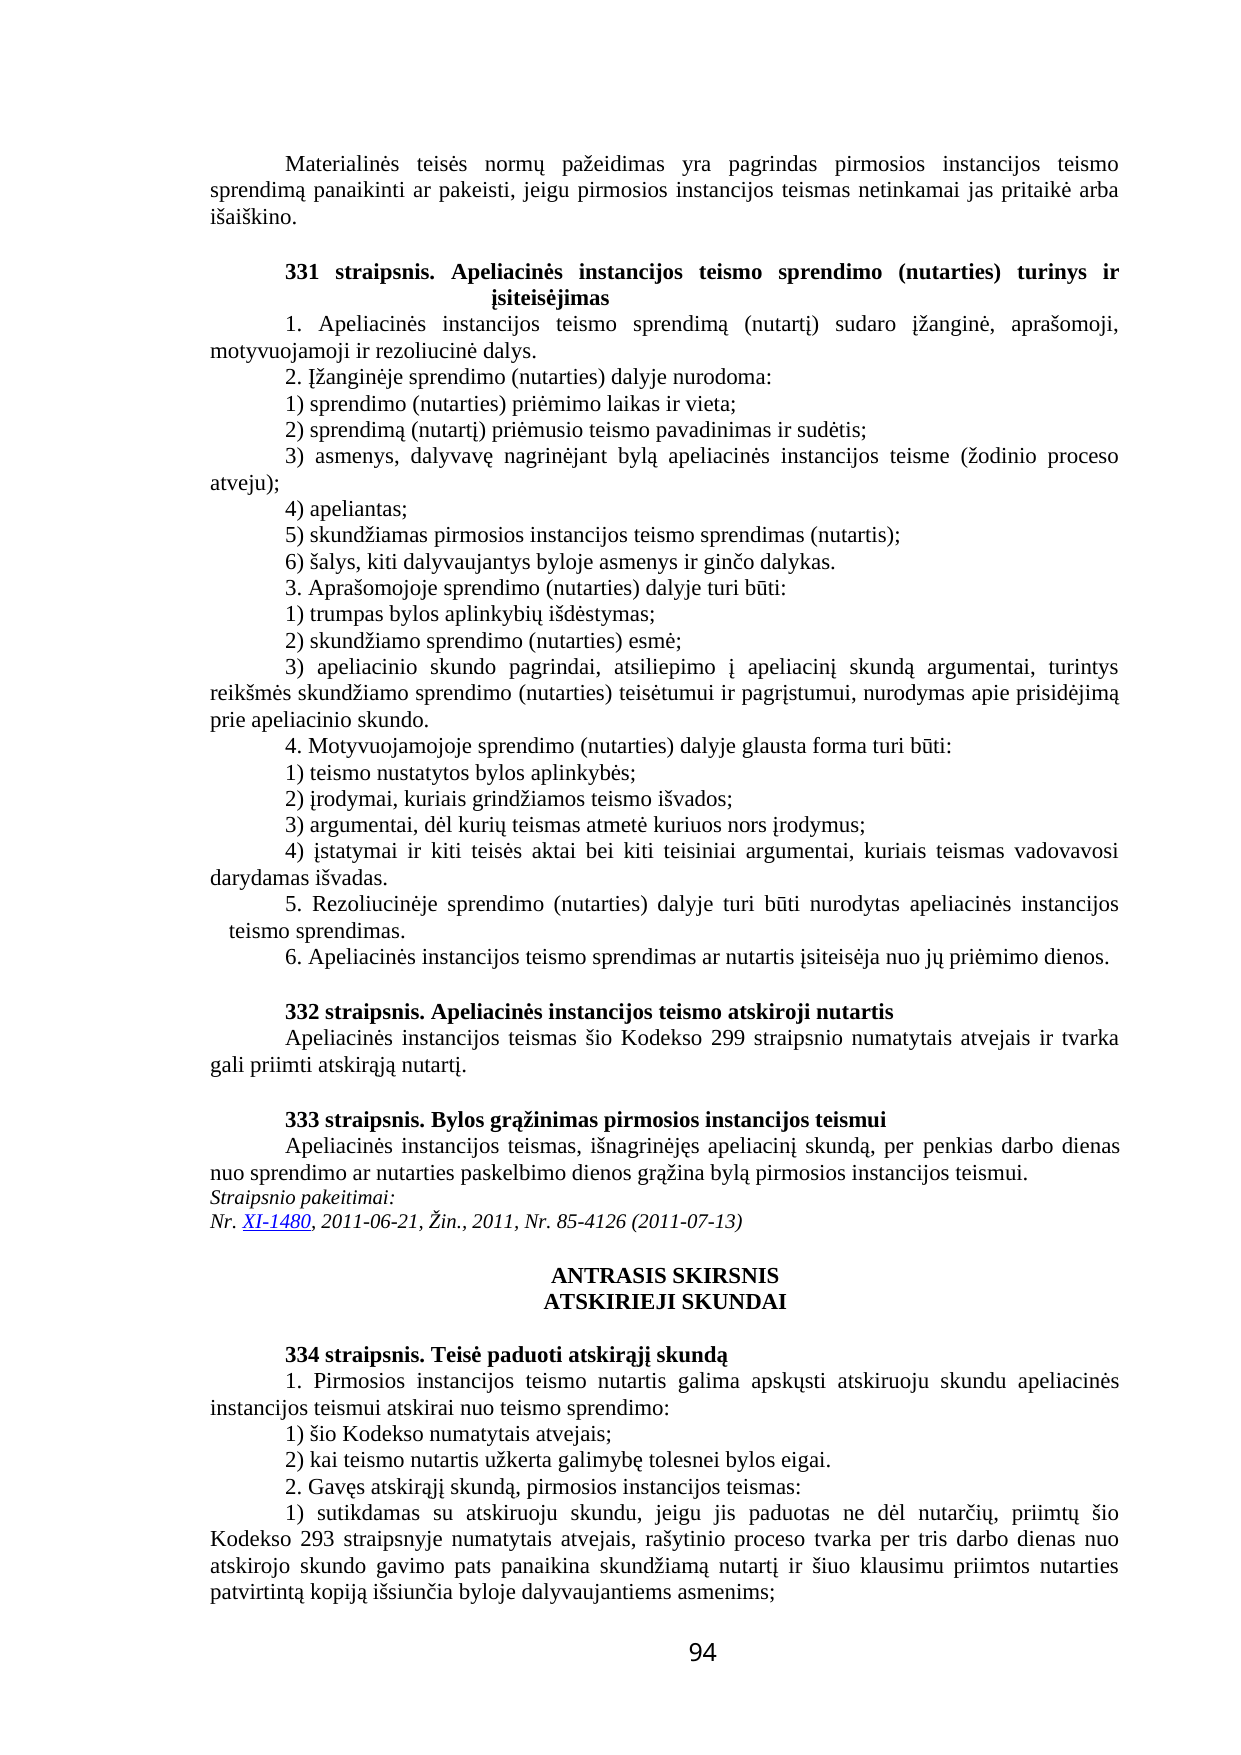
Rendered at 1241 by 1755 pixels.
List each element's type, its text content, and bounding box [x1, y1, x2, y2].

text Nr. XI-1480, 2011-06-21, Žin., 2011, Nr. 85-4126 (2011-07-13) [210, 1209, 1120, 1233]
text 332 straipsnis. Apeliacinės instancijos teismo atskiroji nutartis [210, 998, 1120, 1024]
text 2. Įžanginėje sprendimo (nutarties) dalyje nurodoma: [210, 363, 1120, 389]
text 1) šio Kodekso numatytais atvejais; [210, 1420, 1120, 1446]
text 2) kai teismo nutartis užkerta galimybę tolesnei bylos eigai. [210, 1446, 1120, 1473]
text 1) sprendimo (nutarties) priėmimo laikas ir vieta; [210, 389, 1120, 416]
text 4) įstatymai ir kiti teisės aktai bei kiti teisiniai argumentai, kuriais teismas vadovavosi darydamas išvadas. [210, 838, 1120, 890]
text 3) apeliacinio skundo pagrindai, atsiliepimo į apeliacinį skundą argumentai, turintys reikšmės skundžiamo sprendimo (nutarties) teisėtumui ir pagrįstumui, nurodymas apie prisidėjimą prie apeliacinio skundo. [210, 653, 1120, 732]
text 5. Rezoliucinėje sprendimo (nutarties) dalyje turi būti nurodytas apeliacinės instancijos teismo sprendimas. [229, 890, 1120, 943]
text 2) įrodymai, kuriais grindžiamos teismo išvados; [210, 785, 1120, 811]
text 4) apeliantas; [210, 495, 1120, 521]
text 5) skundžiamas pirmosios instancijos teismo sprendimas (nutartis); [210, 521, 1120, 548]
text 3. Aprašomojoje sprendimo (nutarties) dalyje turi būti: [210, 574, 1120, 600]
text 334 straipsnis. Teisė paduoti atskirąjį skundą [210, 1341, 1120, 1367]
text 1) sutikdamas su atskiruoju skundu, jeigu jis paduotas ne dėl nutarčių, priimtų šio Kodekso 293 straipsnyje numatytais atvejais, rašytinio proceso tvarka per tris darbo dienas nuo atskirojo skundo gavimo pats panaikina skundžiamą nutartį ir šiuo klausimu priimtos nutarties patvirtintą kopiją išsiunčia byloje dalyvaujantiems asmenims; [210, 1499, 1120, 1604]
text Apeliacinės instancijos teismas šio Kodekso 299 straipsnio numatytais atvejais ir tvarka gali priimti atskirąją nutartį. [210, 1024, 1120, 1077]
text 333 straipsnis. Bylos grąžinimas pirmosios instancijos teismui [210, 1106, 1120, 1132]
text 1. Apeliacinės instancijos teismo sprendimą (nutartį) sudaro įžanginė, aprašomoji, motyvuojamoji ir rezoliucinė dalys. [210, 311, 1120, 363]
text 2. Gavęs atskirąjį skundą, pirmosios instancijos teismas: [210, 1473, 1120, 1499]
text Materialinės teisės normų pažeidimas yra pagrindas pirmosios instancijos teismo sprendimą panaikinti ar pakeisti, jeigu pirmosios instancijos teismas netinkamai jas pritaikė arba išaiškino. [210, 150, 1120, 229]
text ATSKIRIEJI SKUNDAI [210, 1288, 1120, 1314]
text 1) teismo nustatytos bylos aplinkybės; [210, 758, 1120, 785]
text 2) sprendimą (nutartį) priėmusio teismo pavadinimas ir sudėtis; [210, 416, 1120, 442]
text 2) skundžiamo sprendimo (nutarties) esmė; [210, 627, 1120, 653]
text 3) asmenys, dalyvavę nagrinėjant bylą apeliacinės instancijos teisme (žodinio proceso atveju); [210, 442, 1120, 495]
text 6. Apeliacinės instancijos teismo sprendimas ar nutartis įsiteisėja nuo jų priėmimo dienos. [229, 943, 1120, 969]
text 4. Motyvuojamojoje sprendimo (nutarties) dalyje glausta forma turi būti: [210, 732, 1120, 758]
text 1) trumpas bylos aplinkybių išdėstymas; [210, 600, 1120, 627]
text 1. Pirmosios instancijos teismo nutartis galima apskųsti atskiruoju skundu apeliacinės instancijos teismui atskirai nuo teismo sprendimo: [210, 1367, 1120, 1420]
text Straipsnio pakeitimai: [210, 1185, 1120, 1209]
text 331 straipsnis. Apeliacinės instancijos teismo sprendimo (nutarties) turinys ir įsiteisėjimas [285, 258, 1120, 311]
text 3) argumentai, dėl kurių teismas atmetė kuriuos nors įrodymus; [210, 811, 1120, 838]
text 6) šalys, kiti dalyvaujantys byloje asmenys ir ginčo dalykas. [210, 548, 1120, 574]
text Apeliacinės instancijos teismas, išnagrinėjęs apeliacinį skundą, per penkias darbo dienas nuo sprendimo ar nutarties paskelbimo dienos grąžina bylą pirmosios instancijos teismui. [210, 1132, 1120, 1185]
text ANTRASIS SKIRSNIS [210, 1262, 1120, 1288]
